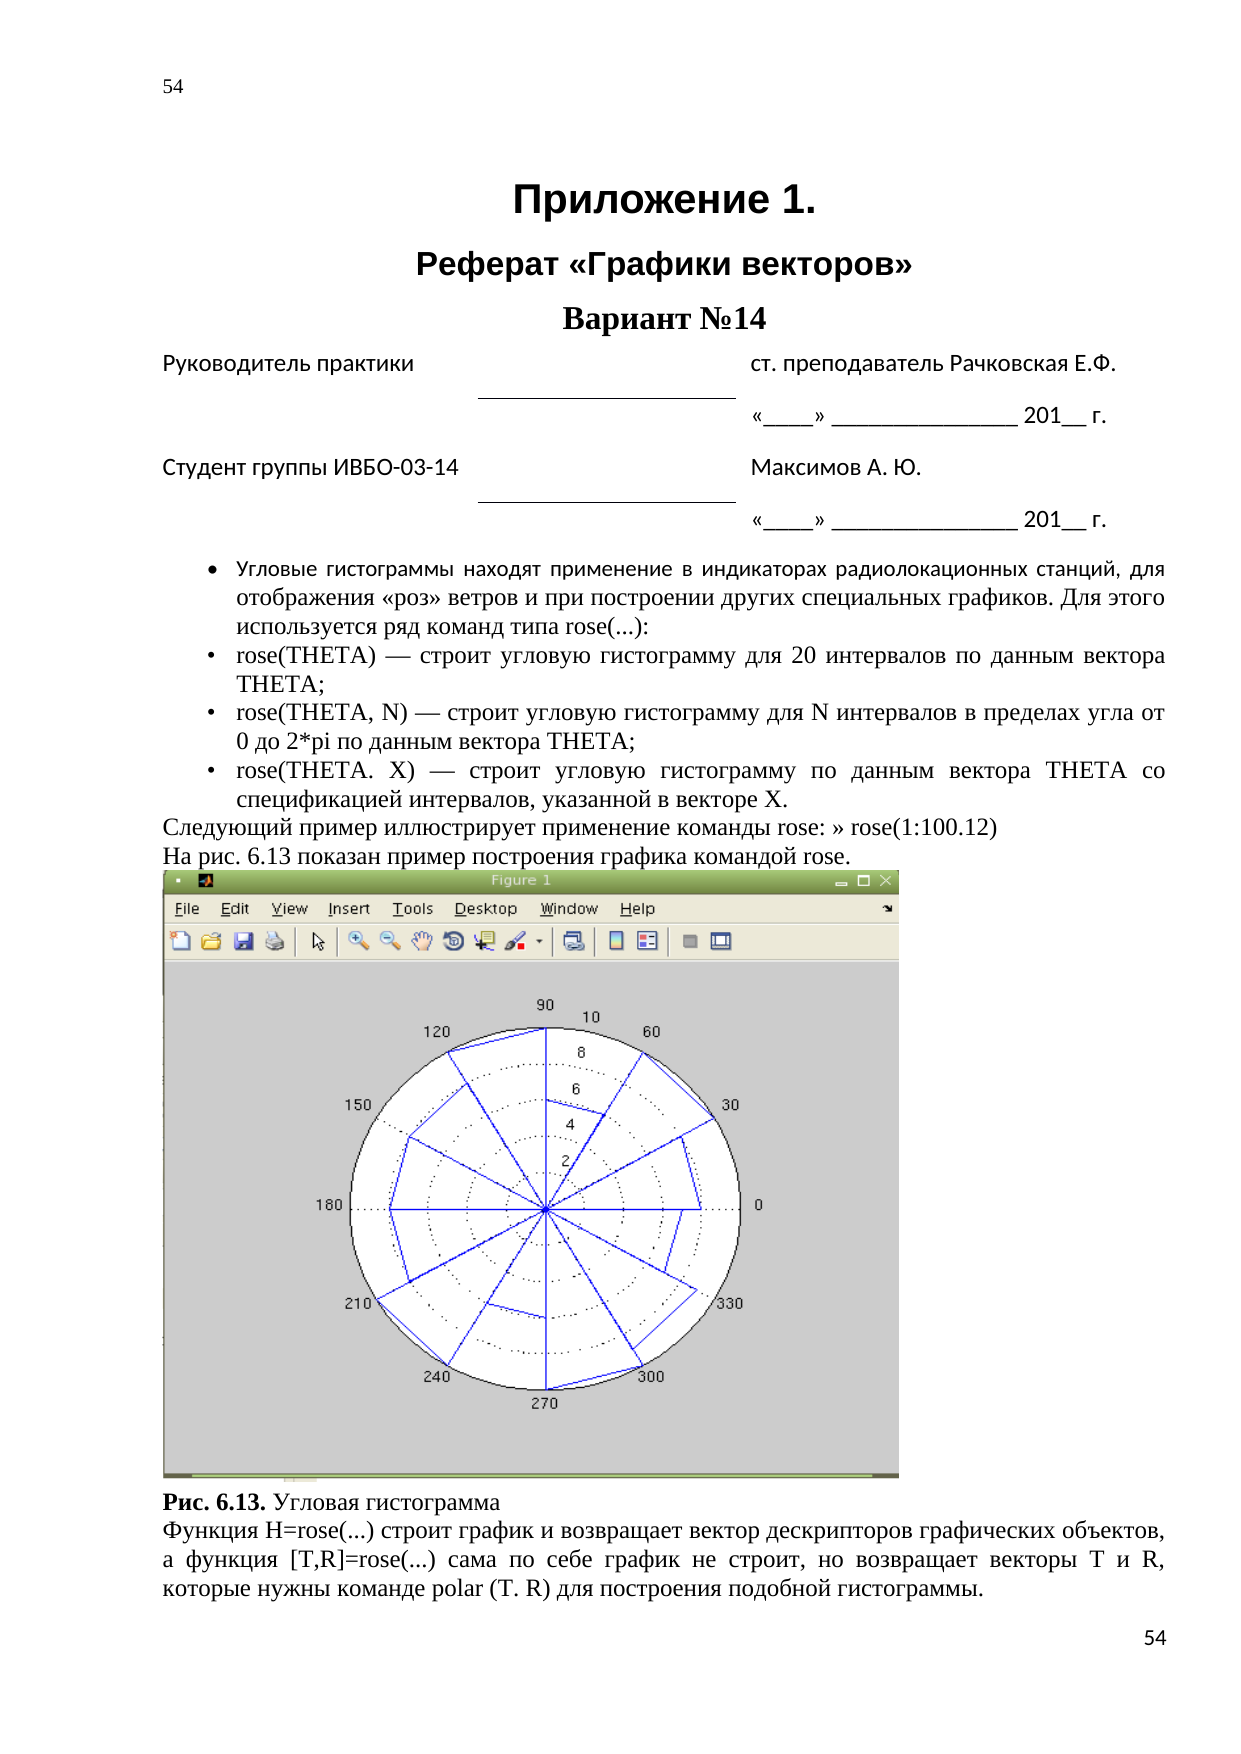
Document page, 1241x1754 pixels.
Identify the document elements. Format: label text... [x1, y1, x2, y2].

list rose(ТНЕТА, N) — строит угловую гистограмму для N интервалов в пределах угла от 0 до 2*рi по данным вектора ТНЕТА; [207, 697, 1166, 755]
subtitle Реферат «Графики векторов» [162, 244, 1166, 282]
text Следующий пример иллюстрирует применение команды rose: » rose(1:100.12) [162, 812, 1166, 841]
table_cell [151, 398, 478, 451]
list rose(THETA) — строит угловую гистограмму для 20 интервалов по данным вектора ТНЕТА; [207, 640, 1166, 697]
table_cell [478, 503, 736, 554]
table_cell [151, 502, 478, 554]
table_header Руководитель практики [151, 347, 478, 398]
table_cell Максимов А. Ю. [736, 451, 1148, 502]
table_header ст. преподаватель Рачковская Е.Ф. [736, 347, 1148, 398]
text Вариант №14 [162, 298, 1166, 337]
table_cell «____» _______________ 201__ г. [736, 398, 1148, 451]
list rose(ТНЕТА. X) — строит угловую гистограмму по данным вектора ТНЕТА со спецификацией интервалов, указанной в векторе X. [207, 755, 1166, 812]
list Угловые гистограммы находят применение в индикаторах радиолокационных станций, для отображения «роз» ветров и при построении других специальных графиков. Для этого используется ряд команд типа rose(...): [207, 554, 1166, 640]
table_cell [478, 399, 736, 451]
text На рис. 6.13 показан пример построения графика командой rose. [162, 841, 1166, 870]
table_cell «____» _______________ 201__ г. [736, 502, 1148, 554]
table_cell [478, 451, 736, 502]
text Рис. 6.13. Угловая гистограмма [162, 1487, 1166, 1515]
picture [162, 870, 899, 1482]
table_cell Студент группы ИВБО-03-14 [151, 451, 478, 502]
text Функция H=rose(...) строит график и возвращает вектор дескрипторов графических объектов, а функция [T,R]=rose(...) сама по себе график не строит, но возвращает векторы Т и R, которые нужны команде polar (Т. R) для построения подобной гистограммы. [162, 1515, 1166, 1602]
table_header [478, 347, 736, 398]
subtitle Приложение 1. [162, 175, 1166, 223]
